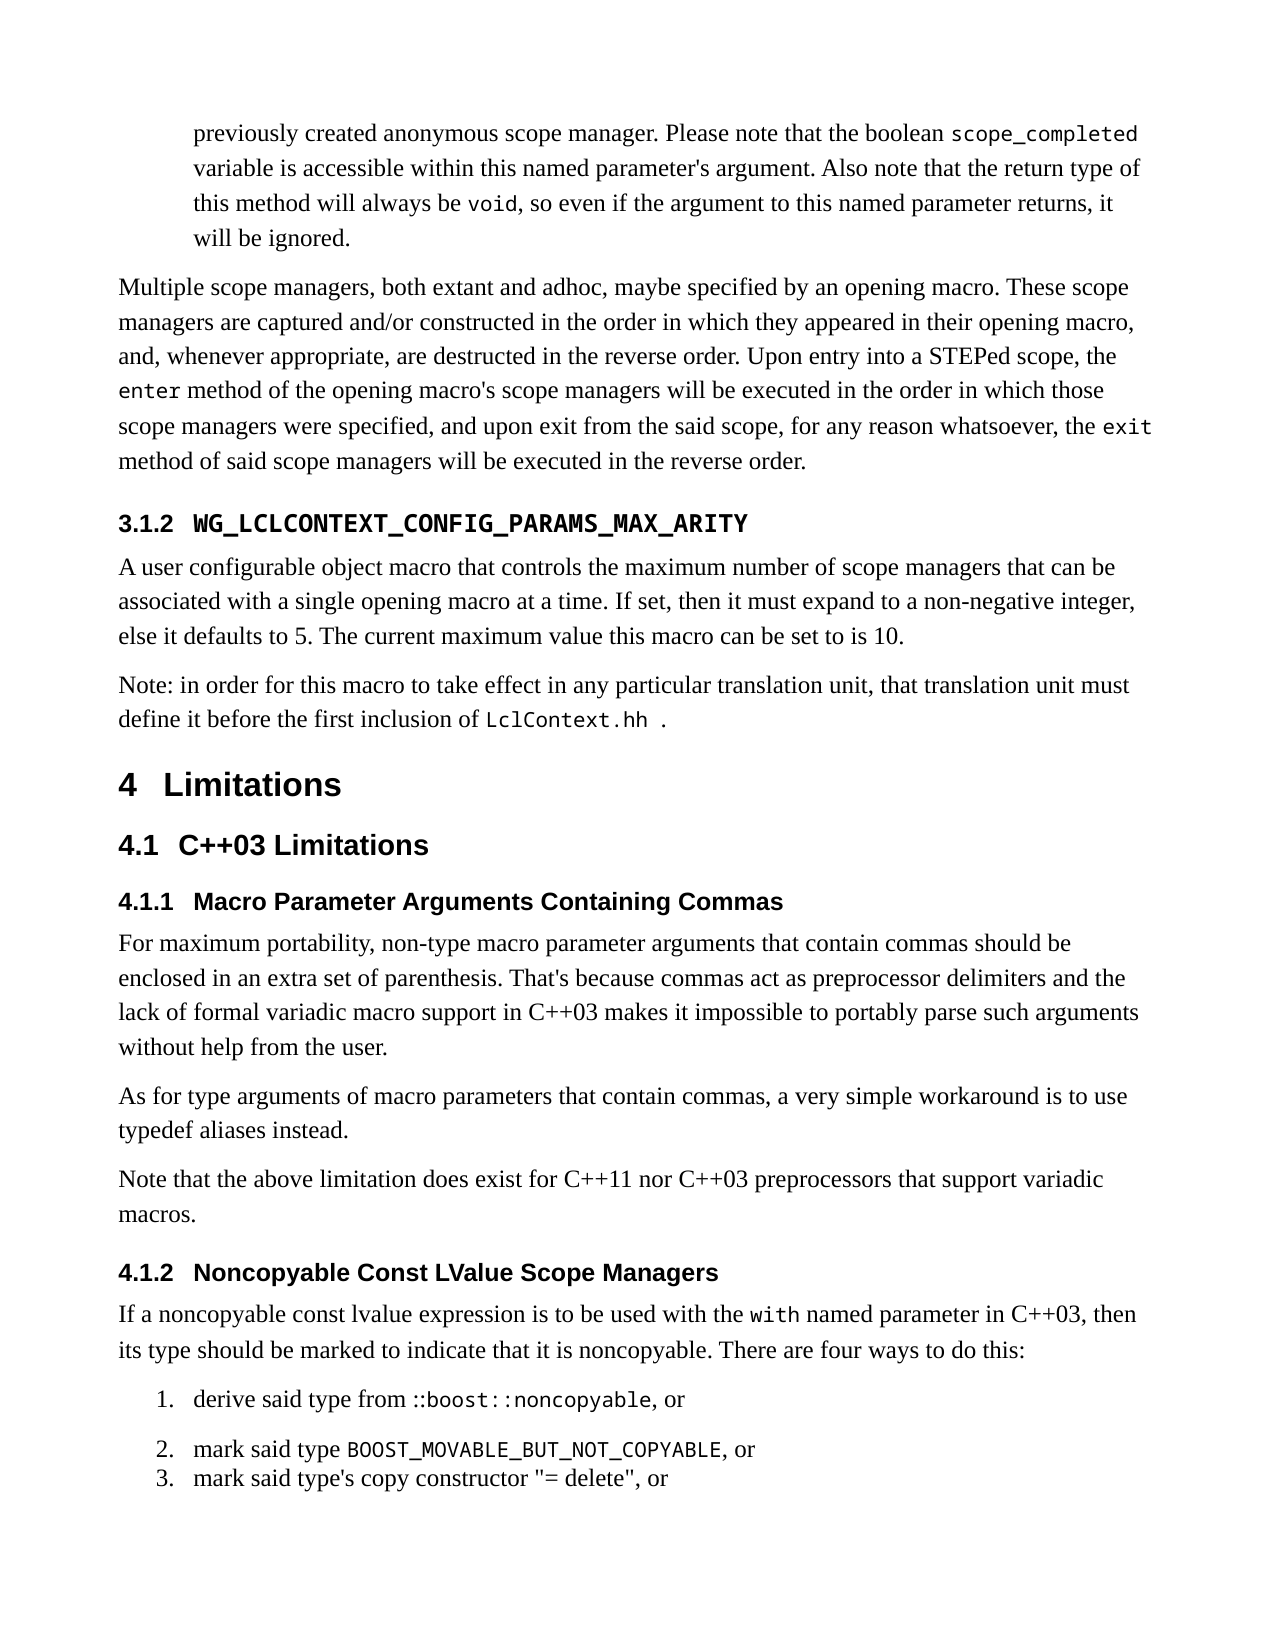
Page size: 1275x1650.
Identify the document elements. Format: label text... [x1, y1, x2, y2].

list derive said type from ::boost::noncopyable, or [156, 1384, 1157, 1413]
text For maximum portability, non-type macro parameter arguments that contain commas should be enclosed in an extra set of parenthesis. That's because commas act as preprocessor delimiters and the lack of formal variadic macro support in C++03 makes it impossible to portably parse such arguments without help from the user. [118, 928, 1157, 1060]
list previously created anonymous scope manager. Please note that the boolean scope_completed variable is accessible within this named parameter's argument. Also note that the return type of this method will always be void, so even if the argument to this named parameter returns, it will be ignored. [156, 118, 1157, 252]
list mark said type's copy constructor "= delete", or [156, 1463, 1157, 1492]
text If a noncopyable const lvalue expression is to be used with the with named parameter in C++03, then its type should be marked to indicate that it is noncopyable. There are four ways to do this: [118, 1299, 1157, 1363]
text Note: in order for this macro to take effect in any particular translation unit, that translation unit must define it before the first inclusion of LclContext.hh . [118, 670, 1157, 734]
subtitle Limitations [118, 765, 1157, 803]
subtitle WG_LCLCONTEXT_CONFIG_PARAMS_MAX_ARITY [118, 505, 1157, 539]
text Multiple scope managers, both extant and adhoc, maybe specified by an opening macro. These scope managers are captured and/or constructed in the order in which they appeared in their opening macro, and, whenever appropriate, are destructed in the reverse order. Upon entry into a STEPed scope, the enter method of the opening macro's scope managers will be executed in the order in which those scope managers were specified, and upon exit from the said scope, for any reason whatsoever, the exit method of said scope managers will be executed in the reverse order. [118, 272, 1157, 475]
text Note that the above limitation does exist for C++11 nor C++03 preprocessors that support variadic macros. [118, 1164, 1157, 1227]
list mark said type BOOST_MOVABLE_BUT_NOT_COPYABLE, or [156, 1434, 1157, 1463]
text A user configurable object macro that controls the maximum number of scope managers that can be associated with a single opening macro at a time. If set, then it must expand to a non-negative integer, else it defaults to 5. The current maximum value this macro can be set to is 10. [118, 552, 1157, 650]
subtitle Noncopyable Const LValue Scope Managers [118, 1258, 1157, 1287]
subtitle Macro Parameter Arguments Containing Commas [118, 887, 1157, 916]
subtitle C++03 Limitations [118, 828, 1157, 862]
text As for type arguments of macro parameters that contain commas, a very simple workaround is to use typedef aliases instead. [118, 1081, 1157, 1144]
